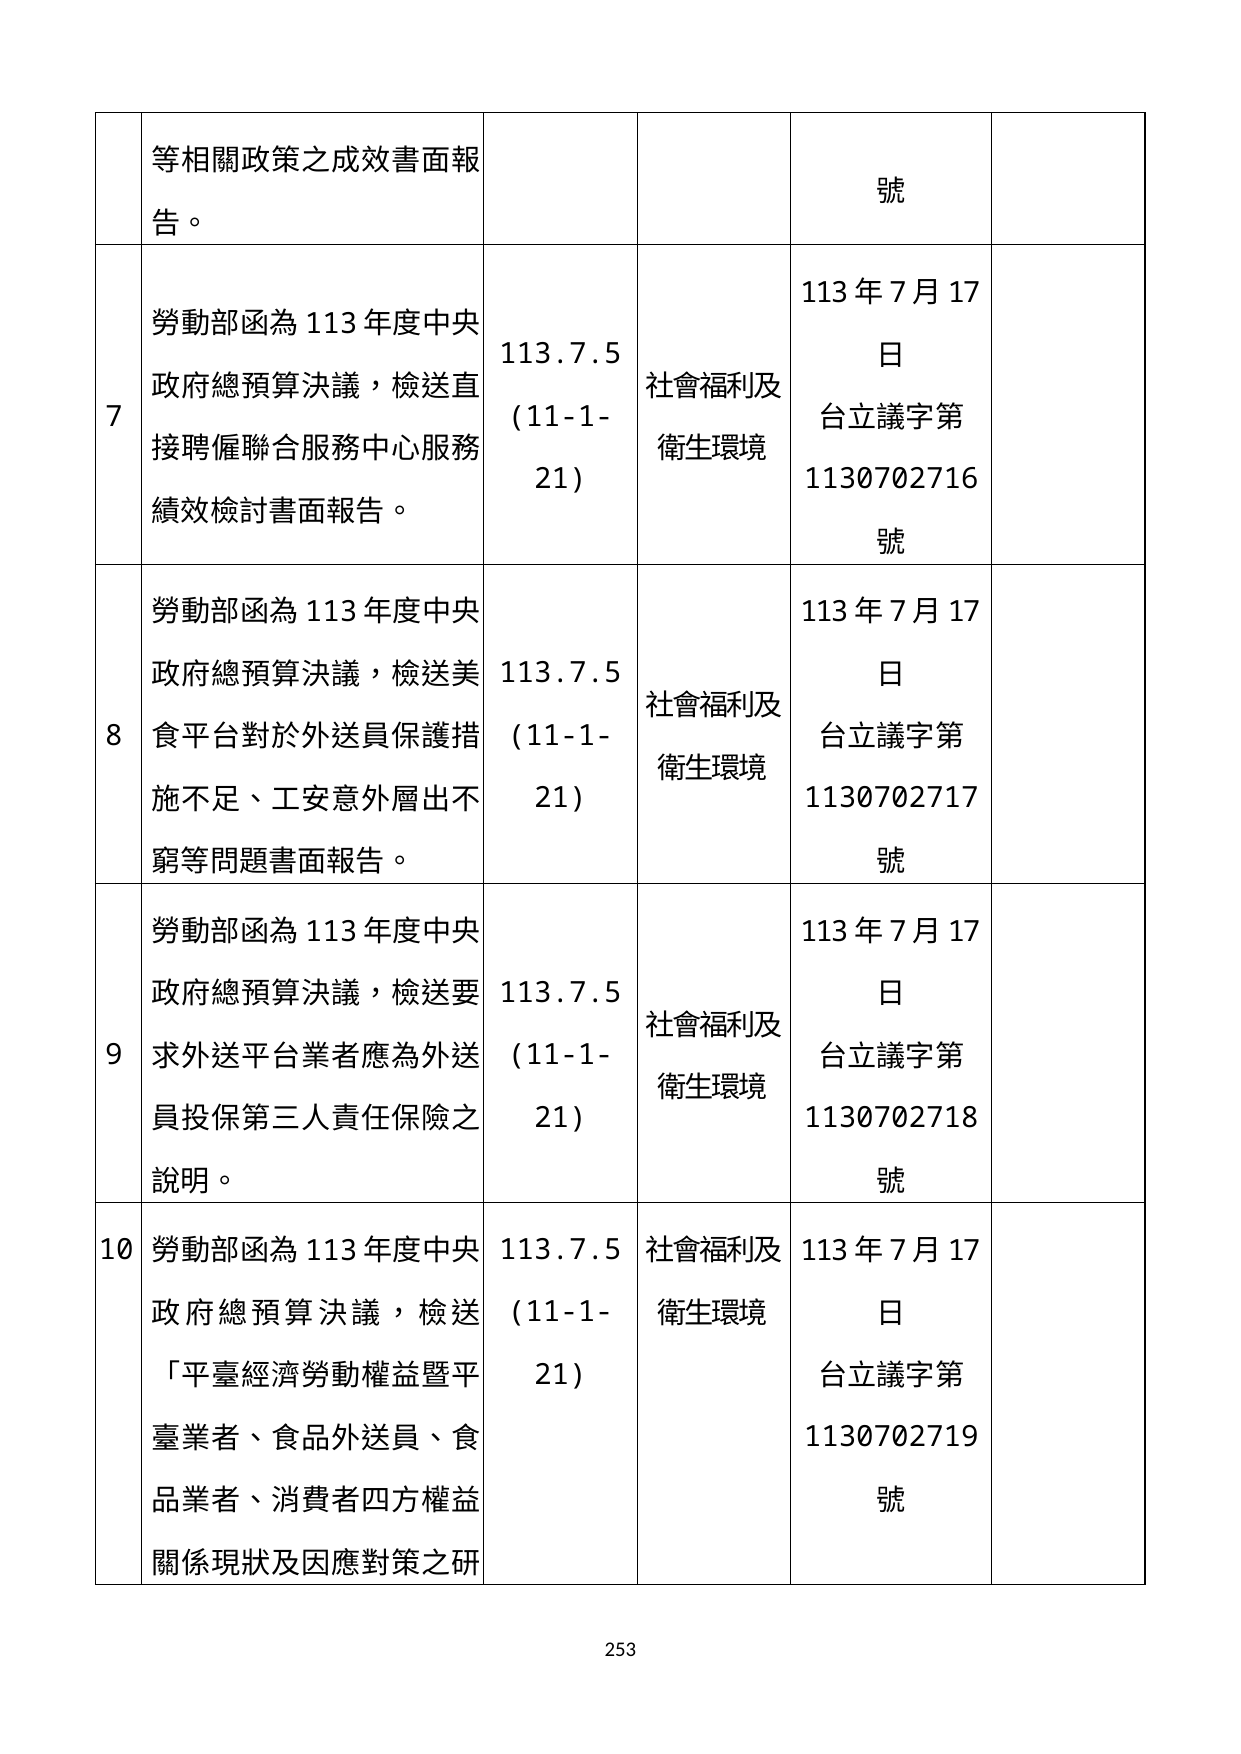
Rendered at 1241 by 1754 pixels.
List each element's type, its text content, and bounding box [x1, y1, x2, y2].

table_cell [96, 1203, 141, 1584]
table_cell 社會福利及衛生環境 [638, 565, 790, 883]
table_cell 113年7月17日 台立議字第1130702716號 [791, 245, 991, 563]
table_cell 等相關政策之成效書面報告。 [142, 113, 483, 244]
table_cell 號 [791, 113, 991, 244]
table_cell [96, 113, 141, 244]
table_cell 社會福利及衛生環境 [638, 1203, 790, 1584]
table_cell [992, 565, 1144, 883]
table_cell 113.7.5 (11-1-21) [484, 565, 637, 883]
table_cell 社會福利及衛生環境 [638, 884, 790, 1202]
table_cell [484, 113, 637, 244]
table_cell [96, 884, 141, 1202]
table_cell [96, 565, 141, 883]
table_cell 勞動部函為113年度中央政府總預算決議，檢送美食平台對於外送員保護措施不足、工安意外層出不窮等問題書面報告。 [142, 565, 483, 883]
table_cell [992, 245, 1144, 563]
table_cell 113年7月17日 台立議字第1130702718號 [791, 884, 991, 1202]
table_cell 社會福利及衛生環境 [638, 245, 790, 563]
table_cell 113.7.5 (11-1-21) [484, 245, 637, 563]
table_cell 113年7月17日 台立議字第1130702719號 [791, 1203, 991, 1584]
table_cell 勞動部函為113年度中央政府總預算決議，檢送「平臺經濟勞動權益暨平臺業者、食品外送員、食品業者、消費者四方權益關係現狀及因應對策之研 [142, 1203, 483, 1584]
table_cell [96, 245, 141, 563]
table_cell [992, 113, 1144, 244]
table_cell [638, 113, 790, 244]
table_cell 113.7.5 (11-1-21) [484, 1203, 637, 1584]
table_cell [992, 1203, 1144, 1584]
table_cell 勞動部函為113年度中央政府總預算決議，檢送直接聘僱聯合服務中心服務績效檢討書面報告。 [142, 245, 483, 563]
table_cell 113年7月17日 台立議字第1130702717號 [791, 565, 991, 883]
table_cell [992, 884, 1144, 1202]
table_cell 113.7.5 (11-1-21) [484, 884, 637, 1202]
table_cell 勞動部函為113年度中央政府總預算決議，檢送要求外送平台業者應為外送員投保第三人責任保險之說明。 [142, 884, 483, 1202]
